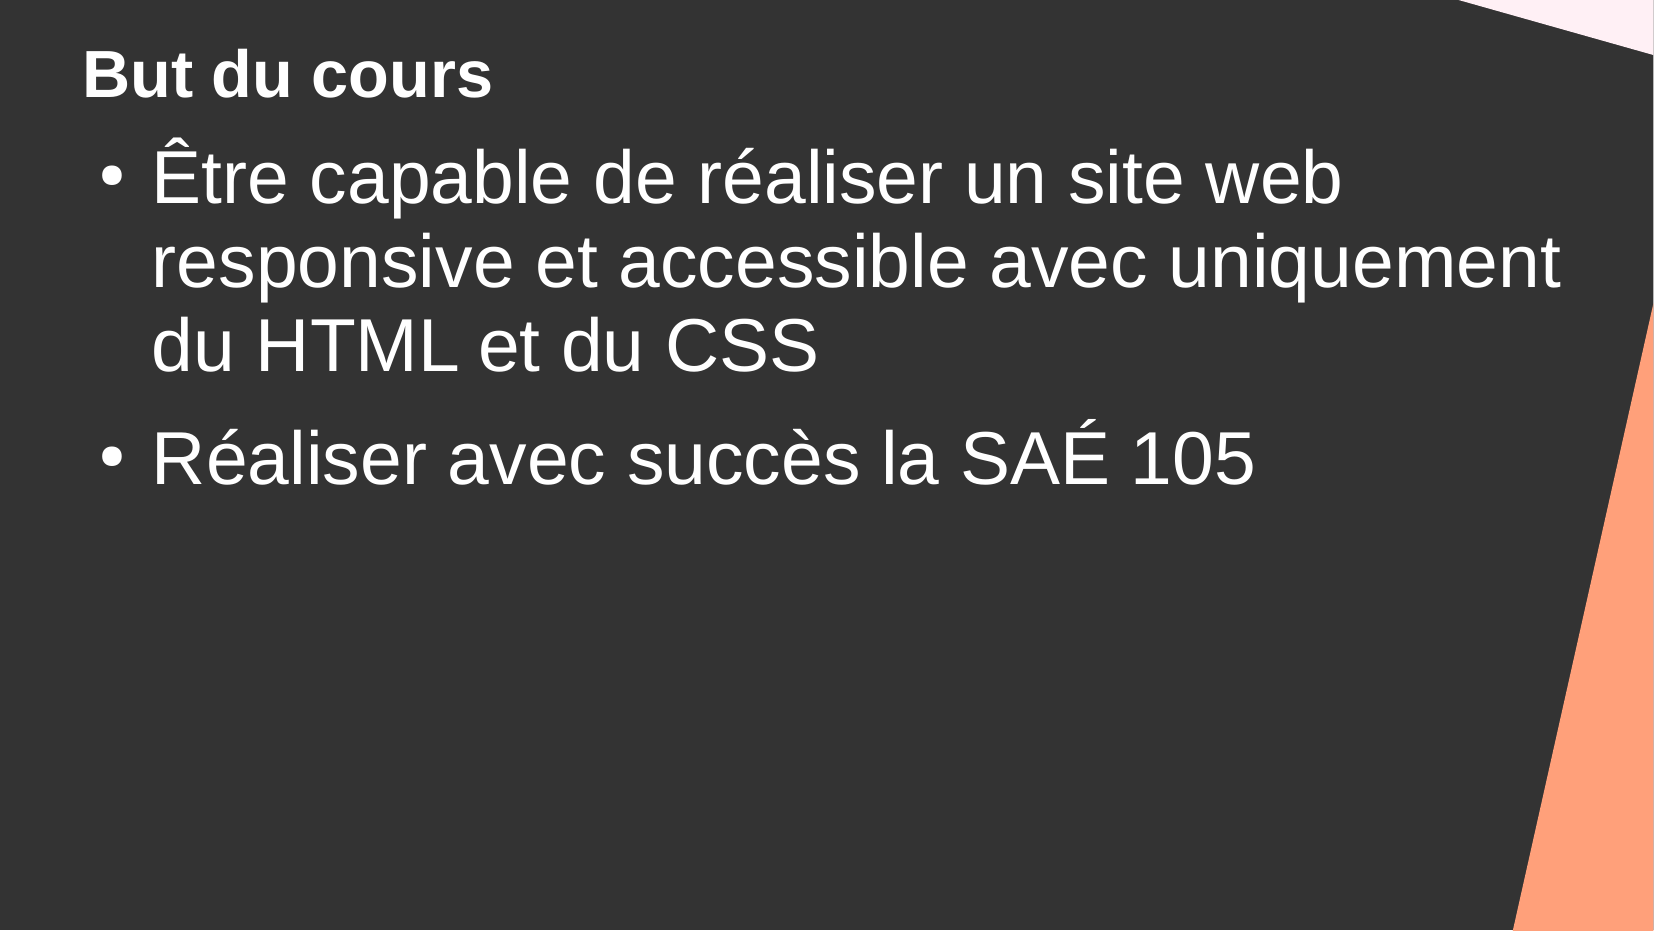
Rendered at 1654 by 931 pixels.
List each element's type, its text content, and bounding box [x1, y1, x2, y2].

text_box [1458, 0, 1654, 56]
text_box [1512, 300, 1654, 931]
list Être capable de réaliser un site web responsive et accessible avec uniquement du HTML et du CSS Réaliser avec succès la SAÉ 105 [80, 135, 1620, 762]
title But du cours [82, 37, 1571, 122]
